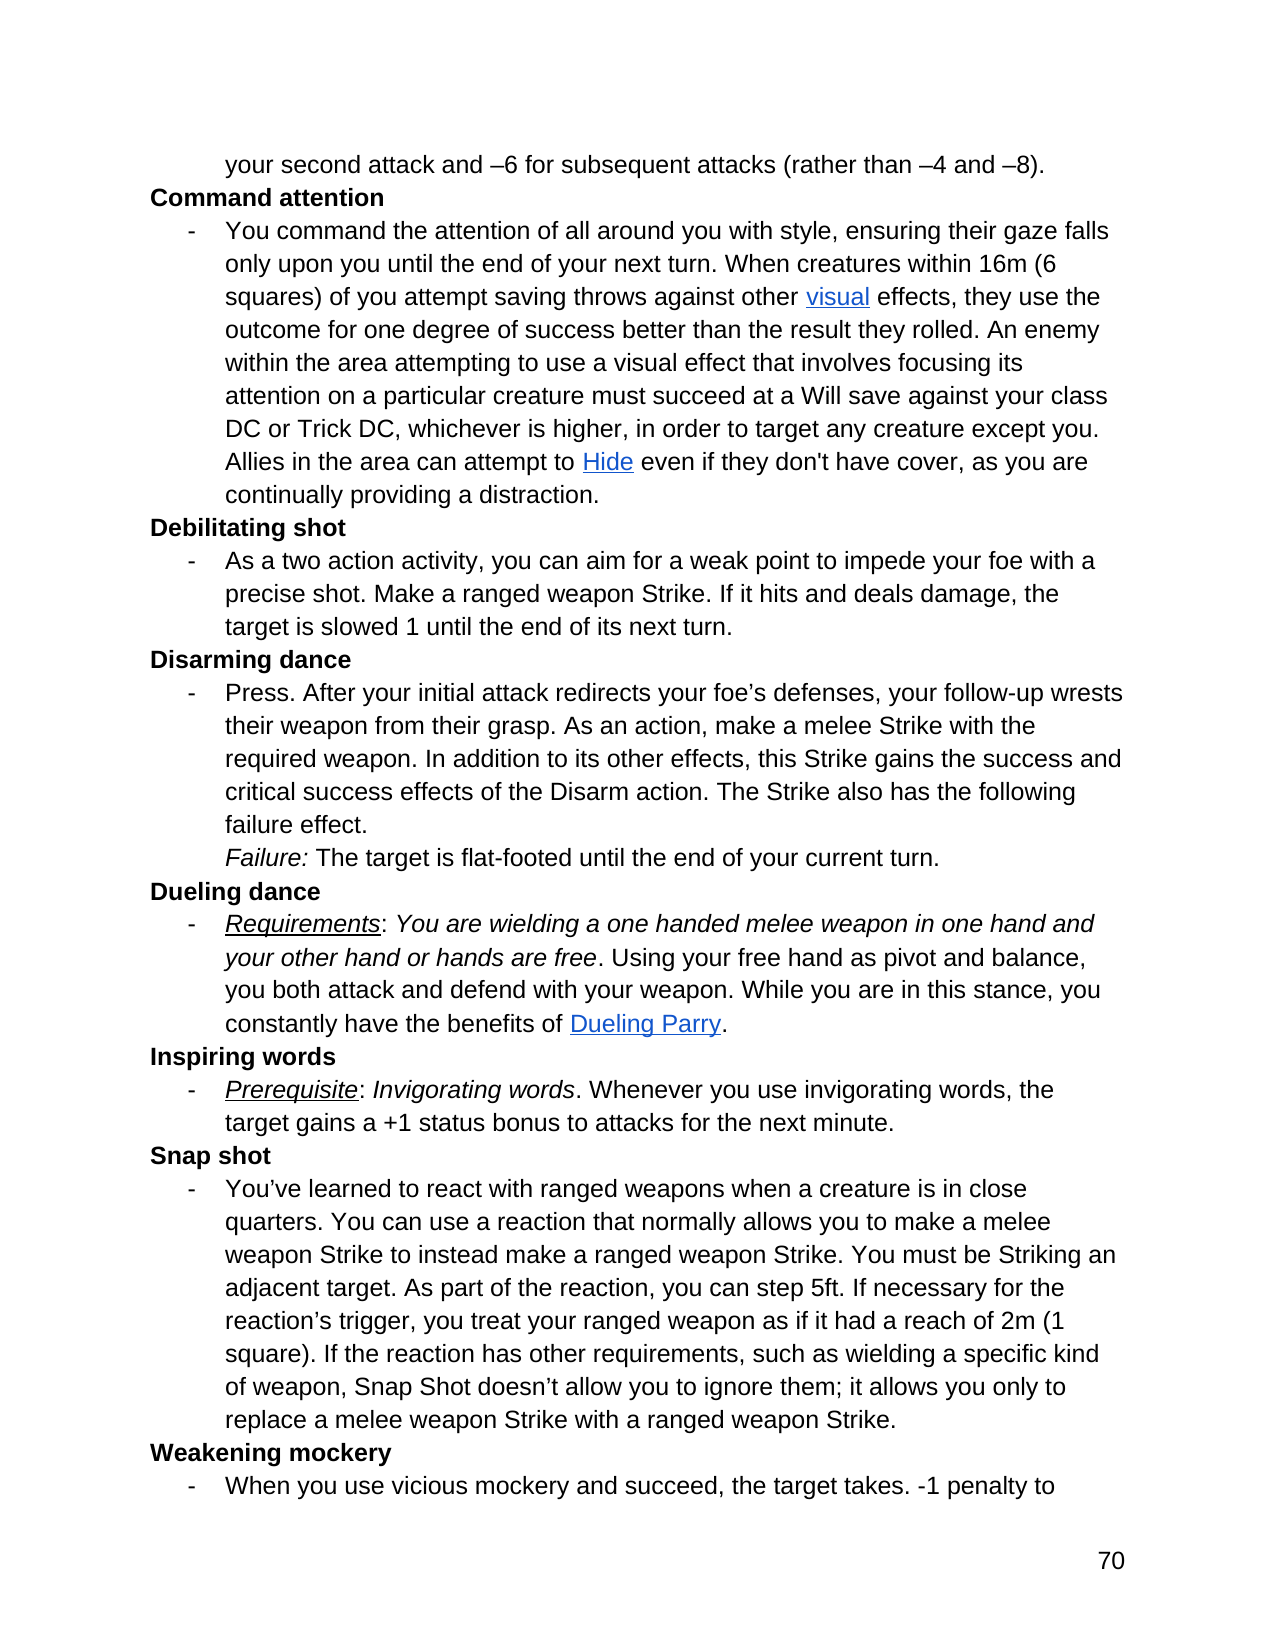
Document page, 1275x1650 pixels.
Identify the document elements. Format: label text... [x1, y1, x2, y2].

text Snap shot [150, 1141, 1125, 1169]
text Weakening mockery [150, 1438, 1125, 1467]
list Requirements: You are wielding a one handed melee weapon in one hand and your other hand or hands are free. Using your free hand as pivot and balance, you both attack and defend with your weapon. While you are in this stance, you constantly have the benefits of Dueling Parry. [187, 909, 1125, 1037]
list Press. After your initial attack redirects your foe’s defenses, your follow-up wrests their weapon from their grasp. As an action, make a melee Strike with the required weapon. In addition to its other effects, this Strike gains the success and critical success effects of the Disarm action. The Strike also has the following failure effect. [187, 678, 1125, 839]
list your second attack and –6 for subsequent attacks (rather than –4 and –8). [187, 150, 1125, 179]
text Dueling dance [150, 876, 1125, 905]
list You command the attention of all around you with style, ensuring their gaze falls only upon you until the end of your next turn. When creatures within 16m (6 squares) of you attempt saving throws against other visual effects, they use the outcome for one degree of success better than the result they rolled. An enemy within the area attempting to use a visual effect that involves focusing its attention on a particular creature must succeed at a Will save against your class DC or Trick DC, whichever is higher, in order to target any creature except you. Allies in the area can attempt to Hide even if they don't have cover, as you are continually providing a distraction. [187, 216, 1125, 509]
list As a two action activity, you can aim for a weak point to impede your foe with a precise shot. Make a ranged weapon Strike. If it hits and deals damage, the target is slowed 1 until the end of its next turn. [187, 546, 1125, 641]
text Inspiring words [150, 1042, 1125, 1070]
text Failure: The target is flat-footed until the end of your current turn. [225, 843, 1125, 872]
list You’ve learned to react with ranged weapons when a creature is in close quarters. You can use a reaction that normally allows you to make a melee weapon Strike to instead make a ranged weapon Strike. You must be Striking an adjacent target. As part of the reaction, you can step 5ft. If necessary for the reaction’s trigger, you treat your ranged weapon as if it had a reach of 2m (1 square). If the reaction has other requirements, such as wielding a specific kind of weapon, Snap Shot doesn’t allow you to ignore them; it allows you only to replace a melee weapon Strike with a ranged weapon Strike. [187, 1174, 1125, 1433]
list Prerequisite: Invigorating words. Whenever you use invigorating words, the target gains a +1 status bonus to attacks for the next minute. [187, 1074, 1125, 1136]
list When you use vicious mockery and succeed, the target takes. -1 penalty to [187, 1471, 1125, 1499]
text Debilitating shot [150, 513, 1125, 542]
text Disarming dance [150, 645, 1125, 674]
text Command attention [150, 183, 1125, 212]
